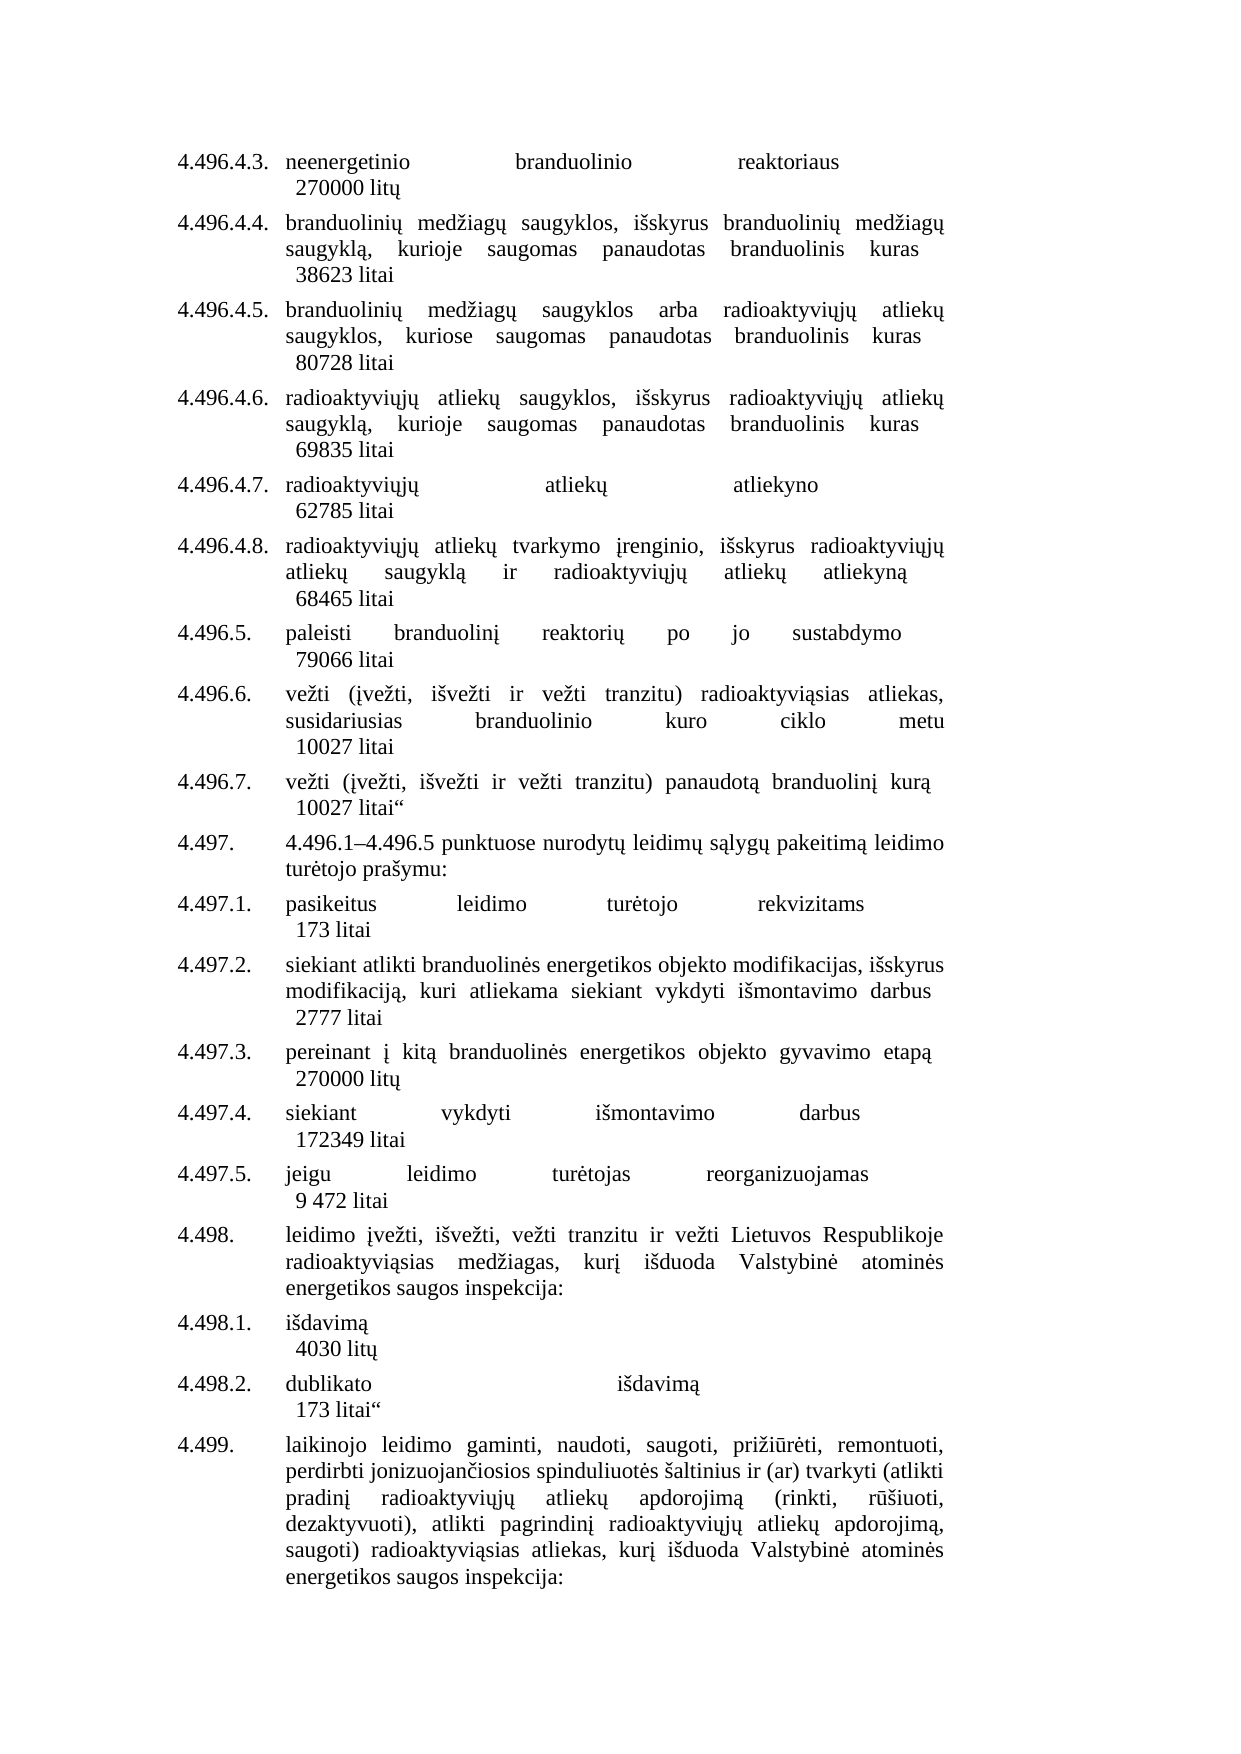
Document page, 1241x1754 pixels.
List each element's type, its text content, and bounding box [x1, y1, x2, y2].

text 4.498.2. dublikato išdavimą 173 litai“ [177, 1370, 945, 1423]
text 4.496.4.5. branduolinių medžiagų saugyklos arba radioaktyviųjų atliekų saugyklos, kuriose saugomas panaudotas branduolinis kuras 80728 litai [177, 296, 945, 375]
text 4.496.6. vežti (įvežti, išvežti ir vežti tranzitu) radioaktyviąsias atliekas, susidariusias branduolinio kuro ciklo metu 10027 litai [177, 680, 945, 759]
text 4.496.7. vežti (įvežti, išvežti ir vežti tranzitu) panaudotą branduolinį kurą 10027 litai“ [177, 768, 945, 821]
text 4.497.4. siekiant vykdyti išmontavimo darbus 172349 litai [177, 1099, 945, 1152]
text 4.497.2. siekiant atlikti branduolinės energetikos objekto modifikacijas, išskyrus modifikaciją, kuri atliekama siekiant vykdyti išmontavimo darbus 2777 litai [177, 951, 945, 1030]
text 4.499. laikinojo leidimo gaminti, naudoti, saugoti, prižiūrėti, remontuoti, perdirbti jonizuojančiosios spinduliuotės šaltinius ir (ar) tvarkyti (atlikti pradinį radioaktyviųjų atliekų apdorojimą (rinkti, rūšiuoti, dezaktyvuoti), atlikti pagrindinį radioaktyviųjų atliekų apdorojimą, saugoti) radioaktyviąsias atliekas, kurį išduoda Valstybinė atominės energetikos saugos inspekcija: [177, 1431, 945, 1589]
text 4.496.4.4. branduolinių medžiagų saugyklos, išskyrus branduolinių medžiagų saugyklą, kurioje saugomas panaudotas branduolinis kuras 38623 litai [177, 209, 945, 288]
text 4.496.4.7. radioaktyviųjų atliekų atliekyno 62785 litai [177, 471, 945, 524]
text 4.496.5. paleisti branduolinį reaktorių po jo sustabdymo 79066 litai [177, 619, 945, 672]
text 4.496.4.6. radioaktyviųjų atliekų saugyklos, išskyrus radioaktyviųjų atliekų saugyklą, kurioje saugomas panaudotas branduolinis kuras 69835 litai [177, 383, 945, 463]
text 4.497. 4.496.1–4.496.5 punktuose nurodytų leidimų sąlygų pakeitimą leidimo turėtojo prašymu: [177, 829, 945, 882]
text 4.497.1. pasikeitus leidimo turėtojo rekvizitams 173 litai [177, 890, 945, 943]
text 4.497.5. jeigu leidimo turėtojas reorganizuojamas 9 472 litai [177, 1160, 945, 1213]
text 4.497.3. pereinant į kitą branduolinės energetikos objekto gyvavimo etapą 270000 litų [177, 1038, 945, 1091]
text 4.498. leidimo įvežti, išvežti, vežti tranzitu ir vežti Lietuvos Respublikoje radioaktyviąsias medžiagas, kurį išduoda Valstybinė atominės energetikos saugos inspekcija: [177, 1221, 945, 1301]
text 4.498.1. išdavimą 4030 litų [177, 1309, 945, 1362]
text 4.496.4.8. radioaktyviųjų atliekų tvarkymo įrenginio, išskyrus radioaktyviųjų atliekų saugyklą ir radioaktyviųjų atliekų atliekyną 68465 litai [177, 532, 945, 611]
text 4.496.4.3. neenergetinio branduolinio reaktoriaus 270000 litų [177, 148, 945, 200]
